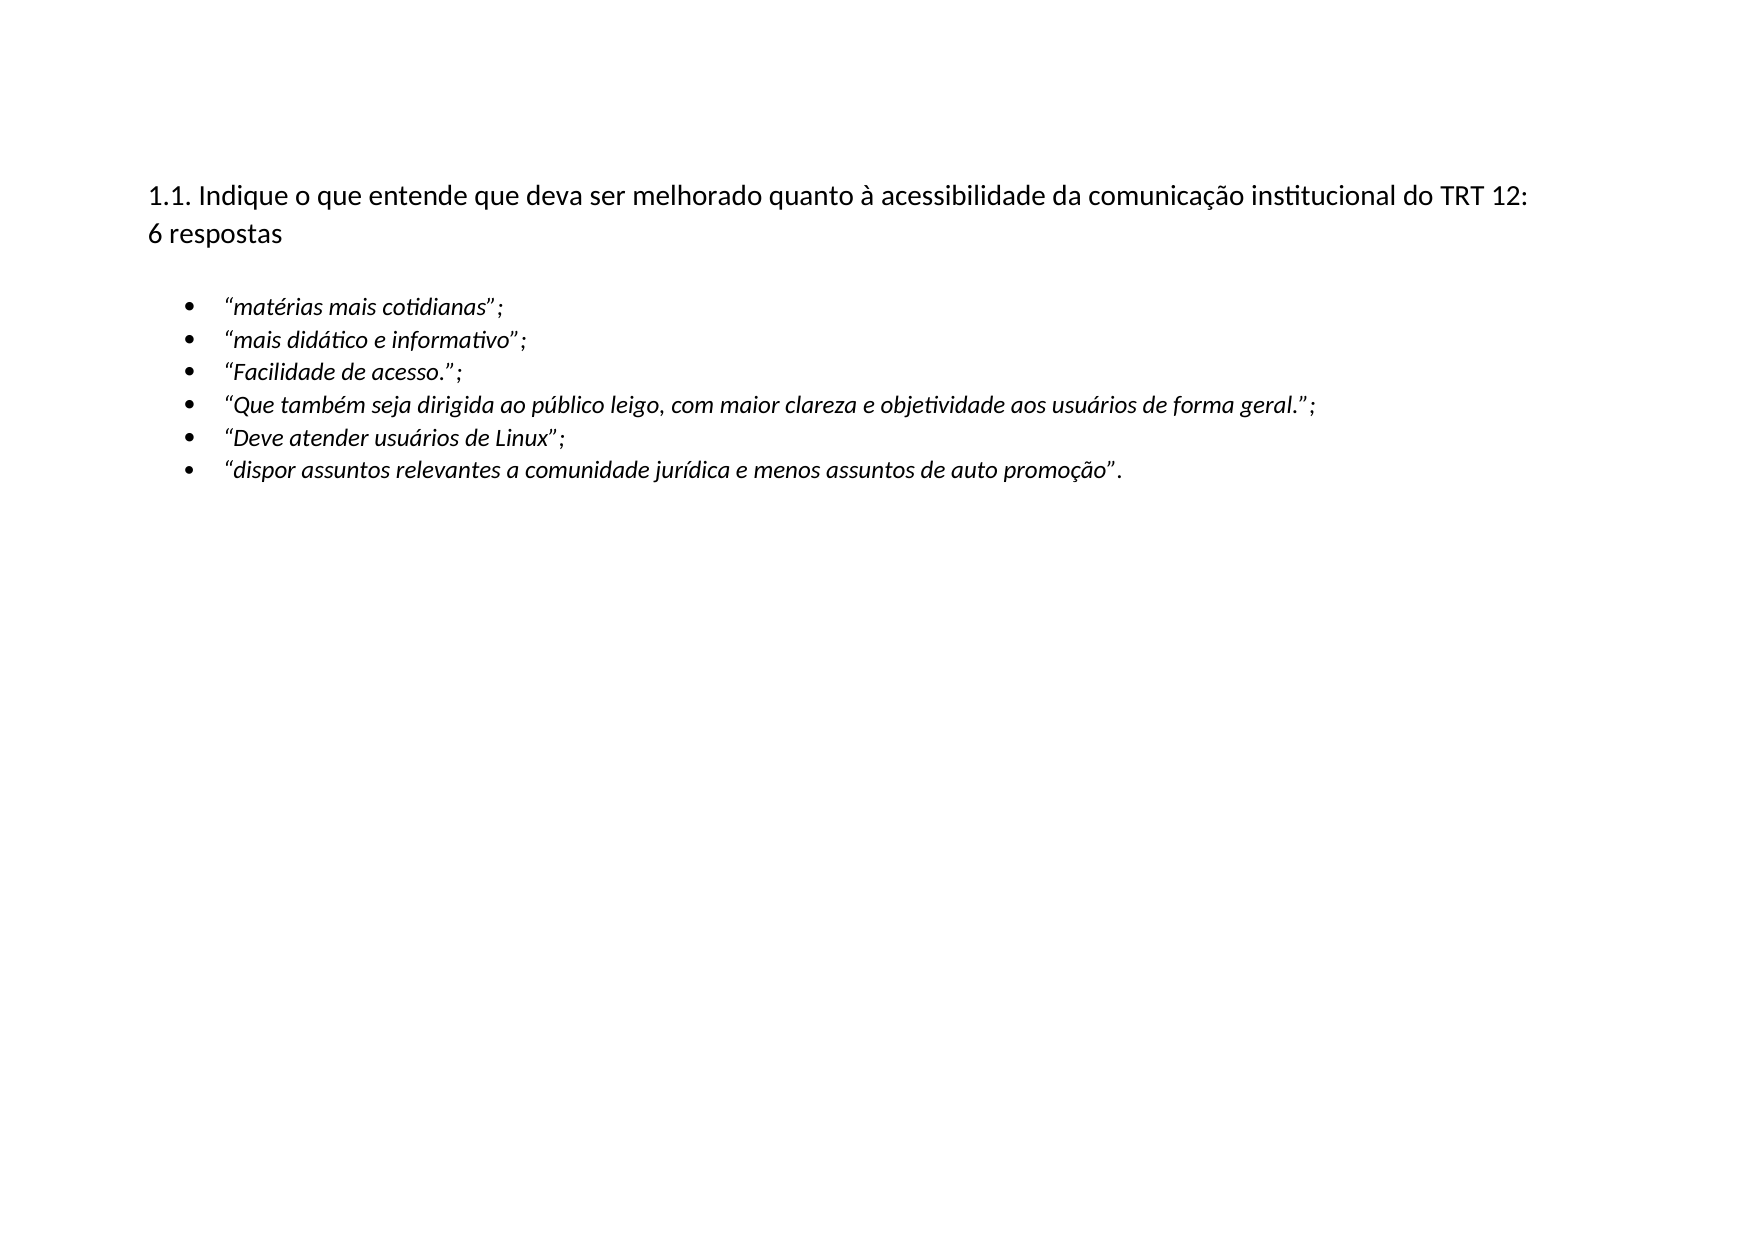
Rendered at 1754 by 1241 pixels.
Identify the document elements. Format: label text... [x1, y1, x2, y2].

text 6 respostas [148, 215, 1606, 289]
list “Deve atender usuários de Linux”; [185, 422, 1606, 452]
text 1.1. Indique o que entende que deva ser melhorado quanto à acessibilidade da comunicação institucional do TRT 12: [148, 177, 1606, 213]
list “matérias mais cotidianas”; [185, 291, 1606, 322]
list “Que também seja dirigida ao público leigo, com maior clareza e objetividade aos usuários de forma geral.”; [185, 389, 1606, 419]
list “Facilidade de acesso.”; [185, 356, 1606, 387]
list “dispor assuntos relevantes a comunidade jurídica e menos assuntos de auto promoção”. [185, 454, 1606, 485]
list “mais didático e informativo”; [185, 324, 1606, 354]
